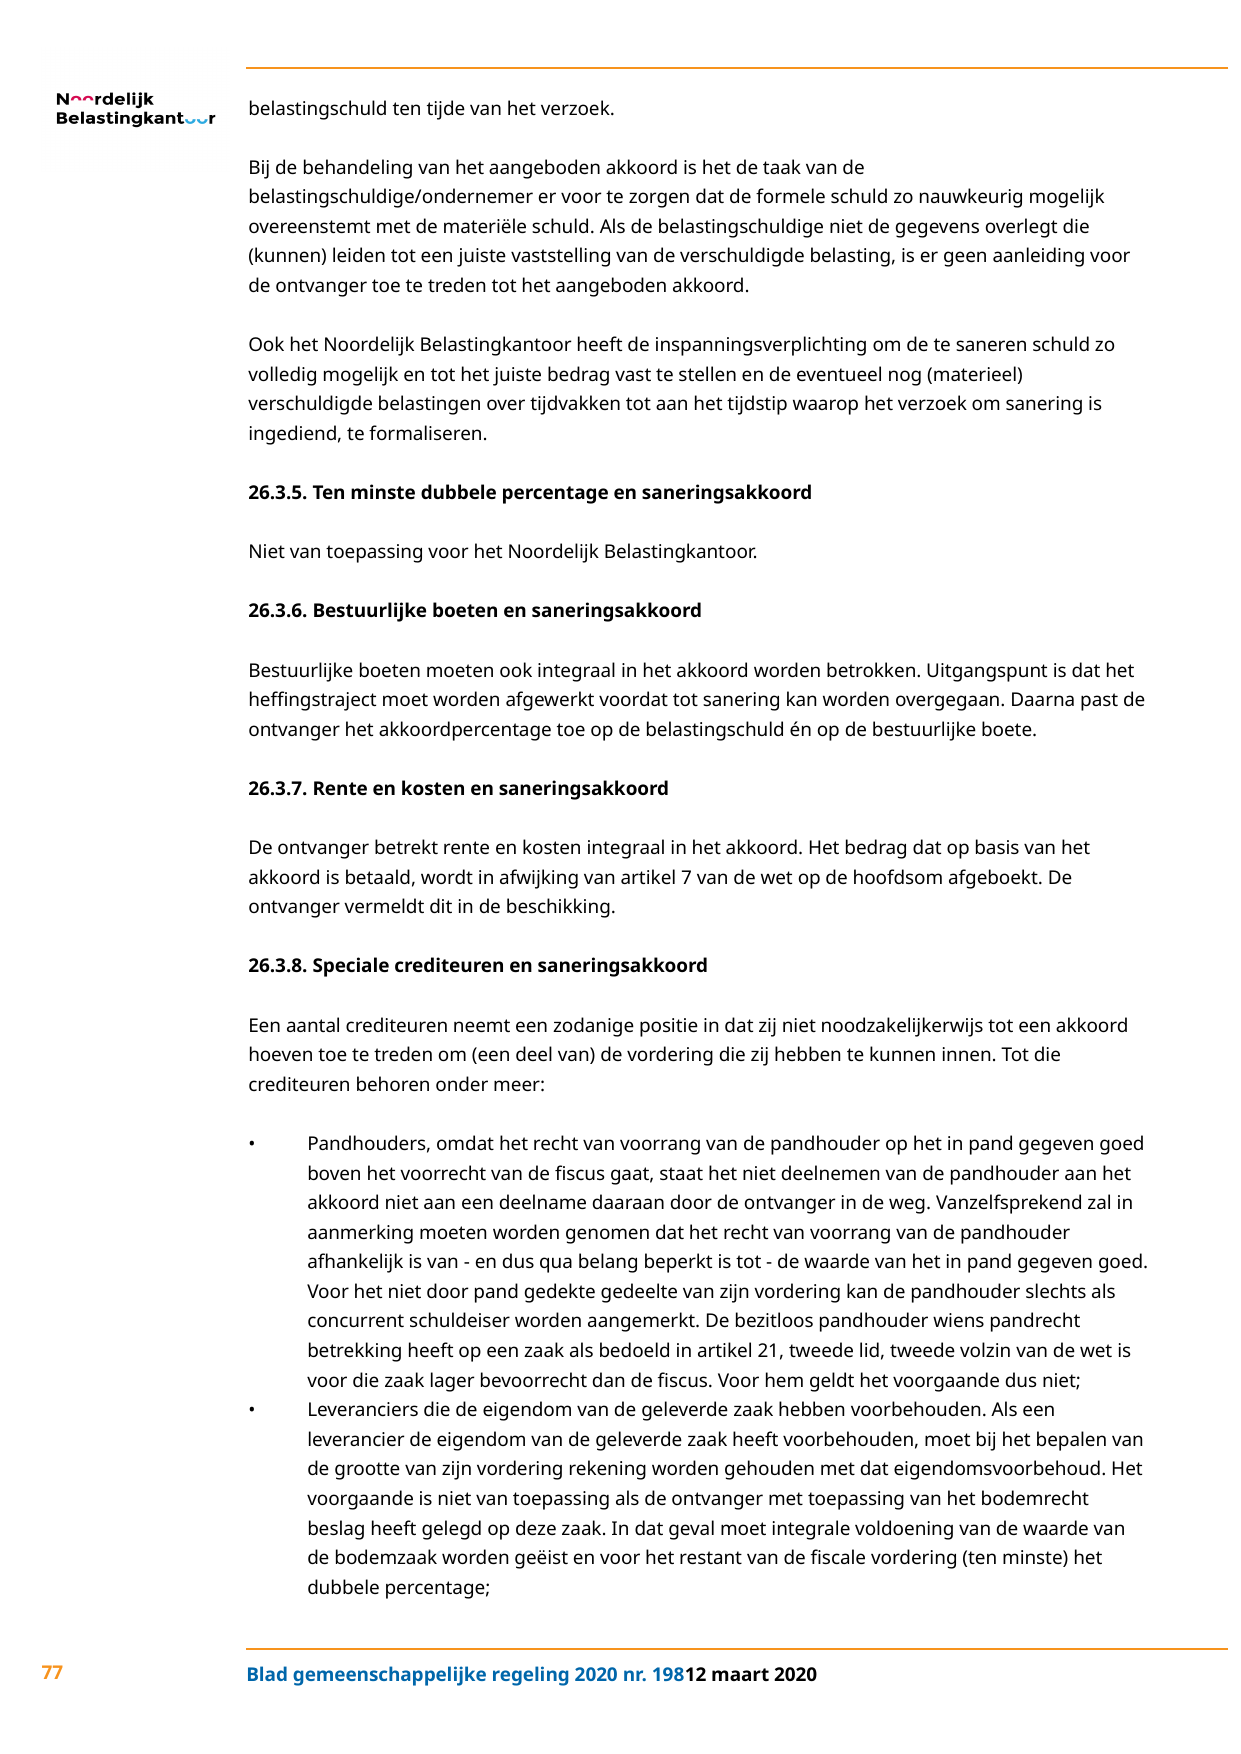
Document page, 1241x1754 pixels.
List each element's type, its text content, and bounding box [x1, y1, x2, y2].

text 26.3.5. Ten minste dubbele percentage en saneringsakkoord [248, 479, 1152, 505]
text belastingschuld ten tijde van het verzoek. [248, 95, 1152, 121]
text Bestuurlijke boeten moeten ook integraal in het akkoord worden betrokken. Uitgangspunt is dat het heffingstraject moet worden afgewerkt voordat tot sanering kan worden overgegaan. Daarna past de ontvanger het akkoordpercentage toe op de belastingschuld én op de bestuurlijke boete. [248, 657, 1152, 742]
list Pandhouders, omdat het recht van voorrang van de pandhouder op het in pand gegeven goed boven het voorrecht van de fiscus gaat, staat het niet deelnemen van de pandhouder aan het akkoord niet aan een deelname daaraan door de ontvanger in de weg. Vanzelfsprekend zal in aanmerking moeten worden genomen dat het recht van voorrang van de pandhouder afhankelijk is van - en dus qua belang beperkt is tot - de waarde van het in pand gegeven goed. Voor het niet door pand gedekte gedeelte van zijn vordering kan de pandhouder slechts als concurrent schuldeiser worden aangemerkt. De bezitloos pandhouder wiens pandrecht betrekking heeft op een zaak als bedoeld in artikel 21, tweede lid, tweede volzin van de wet is voor die zaak lager bevoorrecht dan de fiscus. Voor hem geldt het voorgaande dus niet; [248, 1130, 1152, 1393]
text 26.3.7. Rente en kosten en saneringsakkoord [248, 775, 1152, 801]
picture [41, 47, 231, 172]
text De ontvanger betrekt rente en kosten integraal in het akkoord. Het bedrag dat op basis van het akkoord is betaald, wordt in afwijking van artikel 7 van de wet op de hoofdsom afgeboekt. De ontvanger vermeldt dit in de beschikking. [248, 834, 1152, 919]
text Ook het Noordelijk Belastingkantoor heeft de inspanningsverplichting om de te saneren schuld zo volledig mogelijk en tot het juiste bedrag vast te stellen en de eventueel nog (materieel) verschuldigde belastingen over tijdvakken tot aan het tijdstip waarop het verzoek om sanering is ingediend, te formaliseren. [248, 331, 1152, 446]
text 26.3.8. Speciale crediteuren en saneringsakkoord [248, 953, 1152, 978]
list Leveranciers die de eigendom van de geleverde zaak hebben voorbehouden. Als een leverancier de eigendom van de geleverde zaak heeft voorbehouden, moet bij het bepalen van de grootte van zijn vordering rekening worden gehouden met dat eigendomsvoorbehoud. Het voorgaande is niet van toepassing als de ontvanger met toepassing van het bodemrecht beslag heeft gelegd op deze zaak. In dat geval moet integrale voldoening van de waarde van de bodemzaak worden geëist en voor het restant van de fiscale vordering (ten minste) het dubbele percentage; [248, 1396, 1152, 1600]
text Een aantal crediteuren neemt een zodanige positie in dat zij niet noodzakelijkerwijs tot een akkoord hoeven toe te treden om (een deel van) de vordering die zij hebben te kunnen innen. Tot die crediteuren behoren onder meer: [248, 1012, 1152, 1097]
text Bij de behandeling van het aangeboden akkoord is het de taak van de belastingschuldige/ondernemer er voor te zorgen dat de formele schuld zo nauwkeurig mogelijk overeenstemt met de materiële schuld. Als de belastingschuldige niet de gegevens overlegt die (kunnen) leiden tot een juiste vaststelling van de verschuldigde belasting, is er geen aanleiding voor de ontvanger toe te treden tot het aangeboden akkoord. [248, 154, 1152, 298]
text 26.3.6. Bestuurlijke boeten en saneringsakkoord [248, 598, 1152, 623]
text Niet van toepassing voor het Noordelijk Belastingkantoor. [248, 538, 1152, 564]
